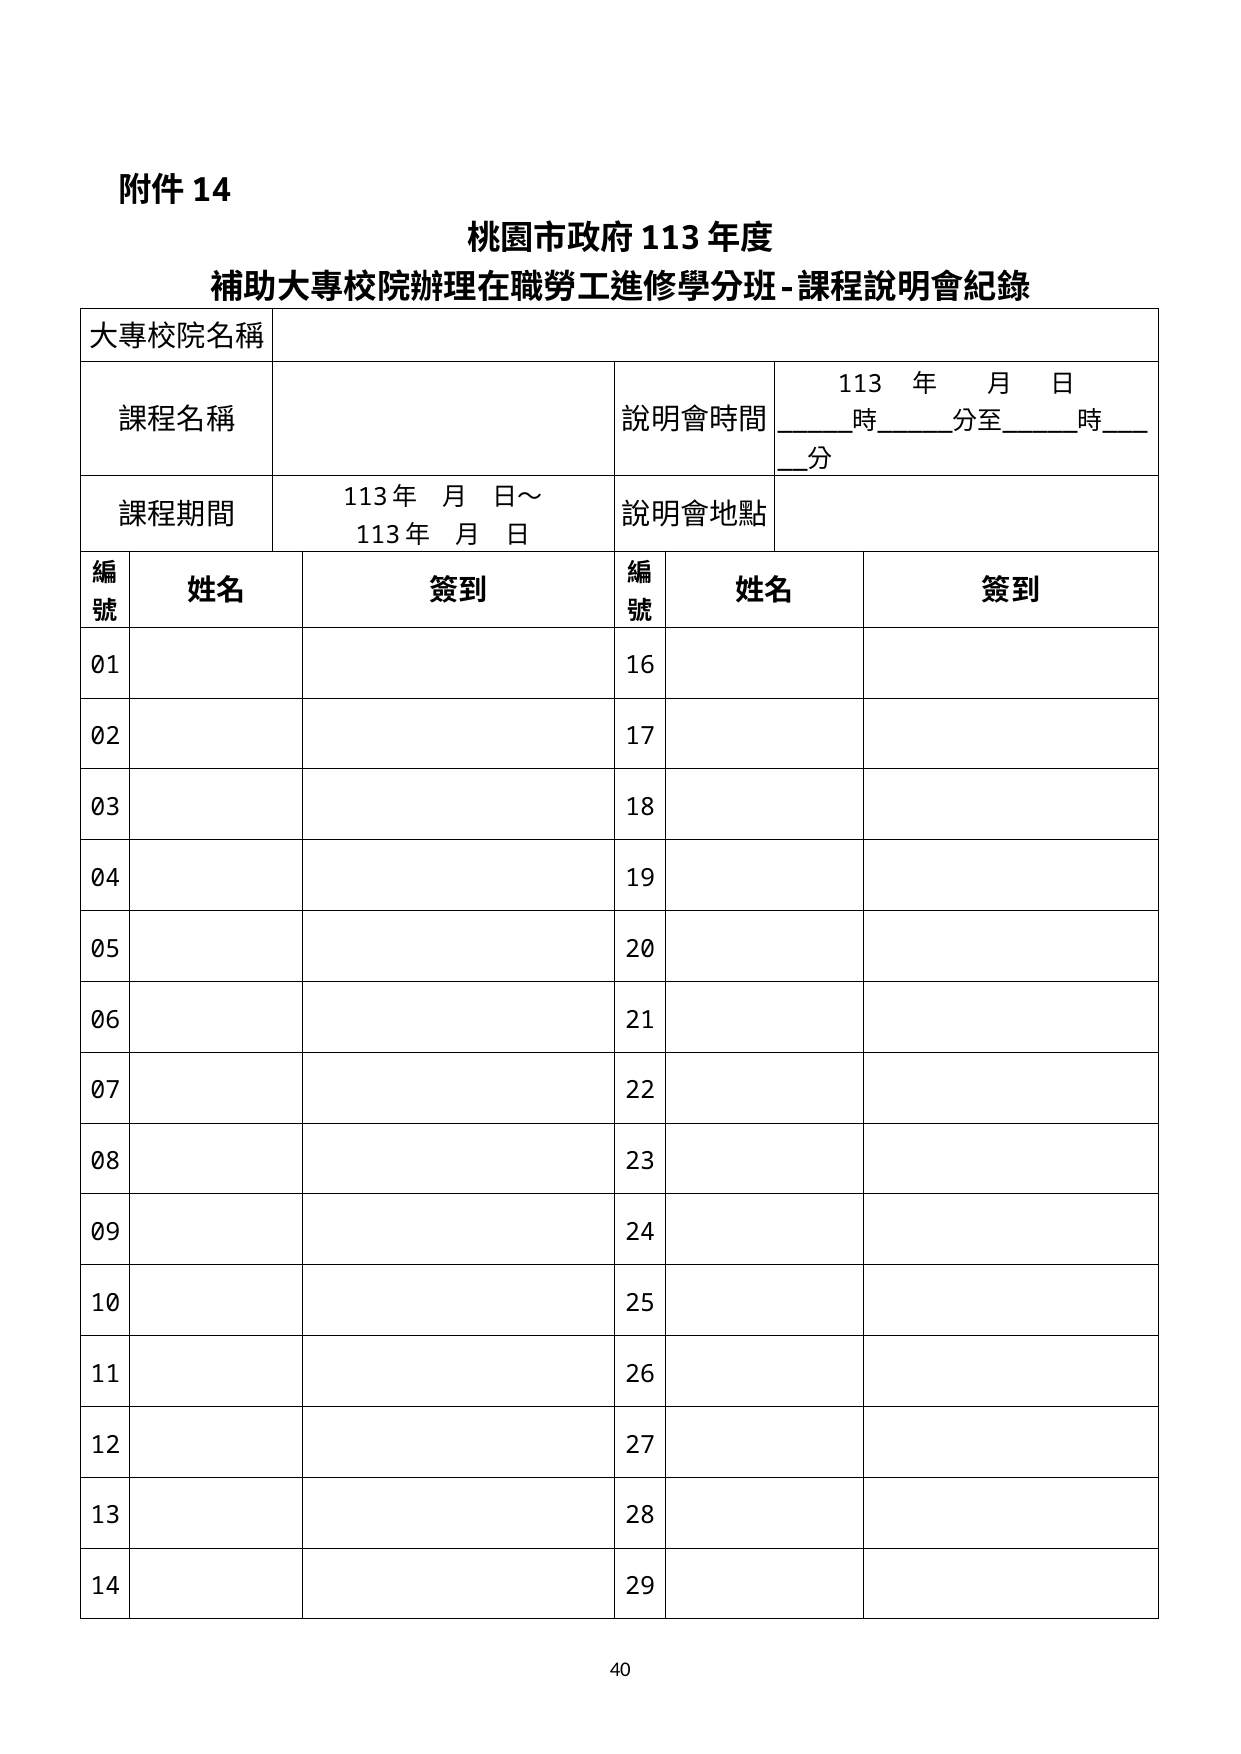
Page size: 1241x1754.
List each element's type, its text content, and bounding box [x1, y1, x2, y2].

table_cell [775, 476, 1158, 551]
table_cell [130, 1336, 302, 1406]
table_cell 姓名 [130, 552, 302, 627]
table_cell [130, 1194, 302, 1264]
table_cell 01 [81, 628, 129, 697]
table_cell [303, 769, 614, 839]
table_cell 簽到 [864, 552, 1158, 627]
table_cell [303, 1265, 614, 1335]
table_cell [864, 1053, 1158, 1122]
table_cell [666, 911, 863, 981]
table_cell [864, 769, 1158, 839]
table_cell 08 [81, 1124, 129, 1193]
table_cell 16 [615, 628, 665, 697]
table_cell [666, 1265, 863, 1335]
table_cell 說明會地點 [615, 476, 774, 551]
table_cell [303, 840, 614, 910]
table_cell [130, 982, 302, 1052]
table_cell 24 [615, 1194, 665, 1264]
table_cell 姓名 [666, 552, 863, 627]
table_header [273, 309, 1158, 361]
table_cell [666, 1053, 863, 1122]
table_cell [303, 1478, 614, 1547]
table_cell 18 [615, 769, 665, 839]
table_cell [666, 628, 863, 697]
text 桃園市政府113年度 [118, 211, 1122, 259]
table_cell 課程期間 [81, 476, 272, 551]
table_cell [666, 840, 863, 910]
table_cell [666, 1549, 863, 1618]
table_cell 04 [81, 840, 129, 910]
table_cell 113年 月 日～ 113年 月 日 [273, 476, 614, 551]
table_cell [303, 911, 614, 981]
table_cell 07 [81, 1053, 129, 1122]
table_cell [130, 1265, 302, 1335]
table_cell [666, 982, 863, 1052]
table_cell 簽到 [303, 552, 614, 627]
table_cell 編號 [81, 552, 129, 627]
table_cell 10 [81, 1265, 129, 1335]
table_cell 113 年 月 日 _____時_____分至_____時_____分 [775, 362, 1158, 474]
table_cell [666, 769, 863, 839]
table_cell [666, 1336, 863, 1406]
table_cell 28 [615, 1478, 665, 1547]
table_cell [666, 1194, 863, 1264]
table_cell 21 [615, 982, 665, 1052]
table_cell 26 [615, 1336, 665, 1406]
table_header 大專校院名稱 [81, 309, 272, 361]
table_cell 02 [81, 699, 129, 768]
table_cell [864, 1124, 1158, 1193]
table_cell 編號 [615, 552, 665, 627]
table_cell 13 [81, 1478, 129, 1547]
table_cell [130, 911, 302, 981]
table_cell [130, 628, 302, 697]
table_cell 27 [615, 1407, 665, 1477]
table_cell [130, 769, 302, 839]
table_cell [130, 699, 302, 768]
table_cell [864, 911, 1158, 981]
table_cell [303, 699, 614, 768]
table_cell 22 [615, 1053, 665, 1122]
table_cell [303, 1053, 614, 1122]
table_cell [303, 1124, 614, 1193]
table_cell [666, 1407, 863, 1477]
table_cell 29 [615, 1549, 665, 1618]
table_cell 說明會時間 [615, 362, 774, 474]
table_cell [864, 1194, 1158, 1264]
table_cell 09 [81, 1194, 129, 1264]
table_cell [864, 1407, 1158, 1477]
table_cell [666, 699, 863, 768]
table_cell 05 [81, 911, 129, 981]
table_cell [303, 1407, 614, 1477]
table_cell 23 [615, 1124, 665, 1193]
table_cell 12 [81, 1407, 129, 1477]
table_cell [130, 1478, 302, 1547]
table_cell [303, 982, 614, 1052]
table_cell [303, 1336, 614, 1406]
text 補助大專校院辦理在職勞工進修學分班-課程說明會紀錄 [118, 259, 1122, 308]
table_cell 06 [81, 982, 129, 1052]
table_cell [666, 1124, 863, 1193]
table_cell [303, 628, 614, 697]
table_cell [864, 1549, 1158, 1618]
table_cell 11 [81, 1336, 129, 1406]
table_cell [666, 1478, 863, 1547]
text 附件14 [118, 163, 1122, 211]
table_cell [864, 699, 1158, 768]
table_cell [864, 1265, 1158, 1335]
table_cell 03 [81, 769, 129, 839]
table_cell [273, 362, 614, 474]
table_cell [303, 1194, 614, 1264]
table_cell [864, 628, 1158, 697]
table_cell 19 [615, 840, 665, 910]
table_cell [303, 1549, 614, 1618]
table_cell [864, 1478, 1158, 1547]
table_cell 課程名稱 [81, 362, 272, 474]
table_cell [864, 840, 1158, 910]
table_cell 25 [615, 1265, 665, 1335]
table_cell [130, 1407, 302, 1477]
table_cell [130, 840, 302, 910]
table_cell [864, 1336, 1158, 1406]
table_cell [130, 1124, 302, 1193]
table_cell 14 [81, 1549, 129, 1618]
table_cell [864, 982, 1158, 1052]
table_cell [130, 1053, 302, 1122]
table_cell [130, 1549, 302, 1618]
table_cell 20 [615, 911, 665, 981]
table_cell 17 [615, 699, 665, 768]
